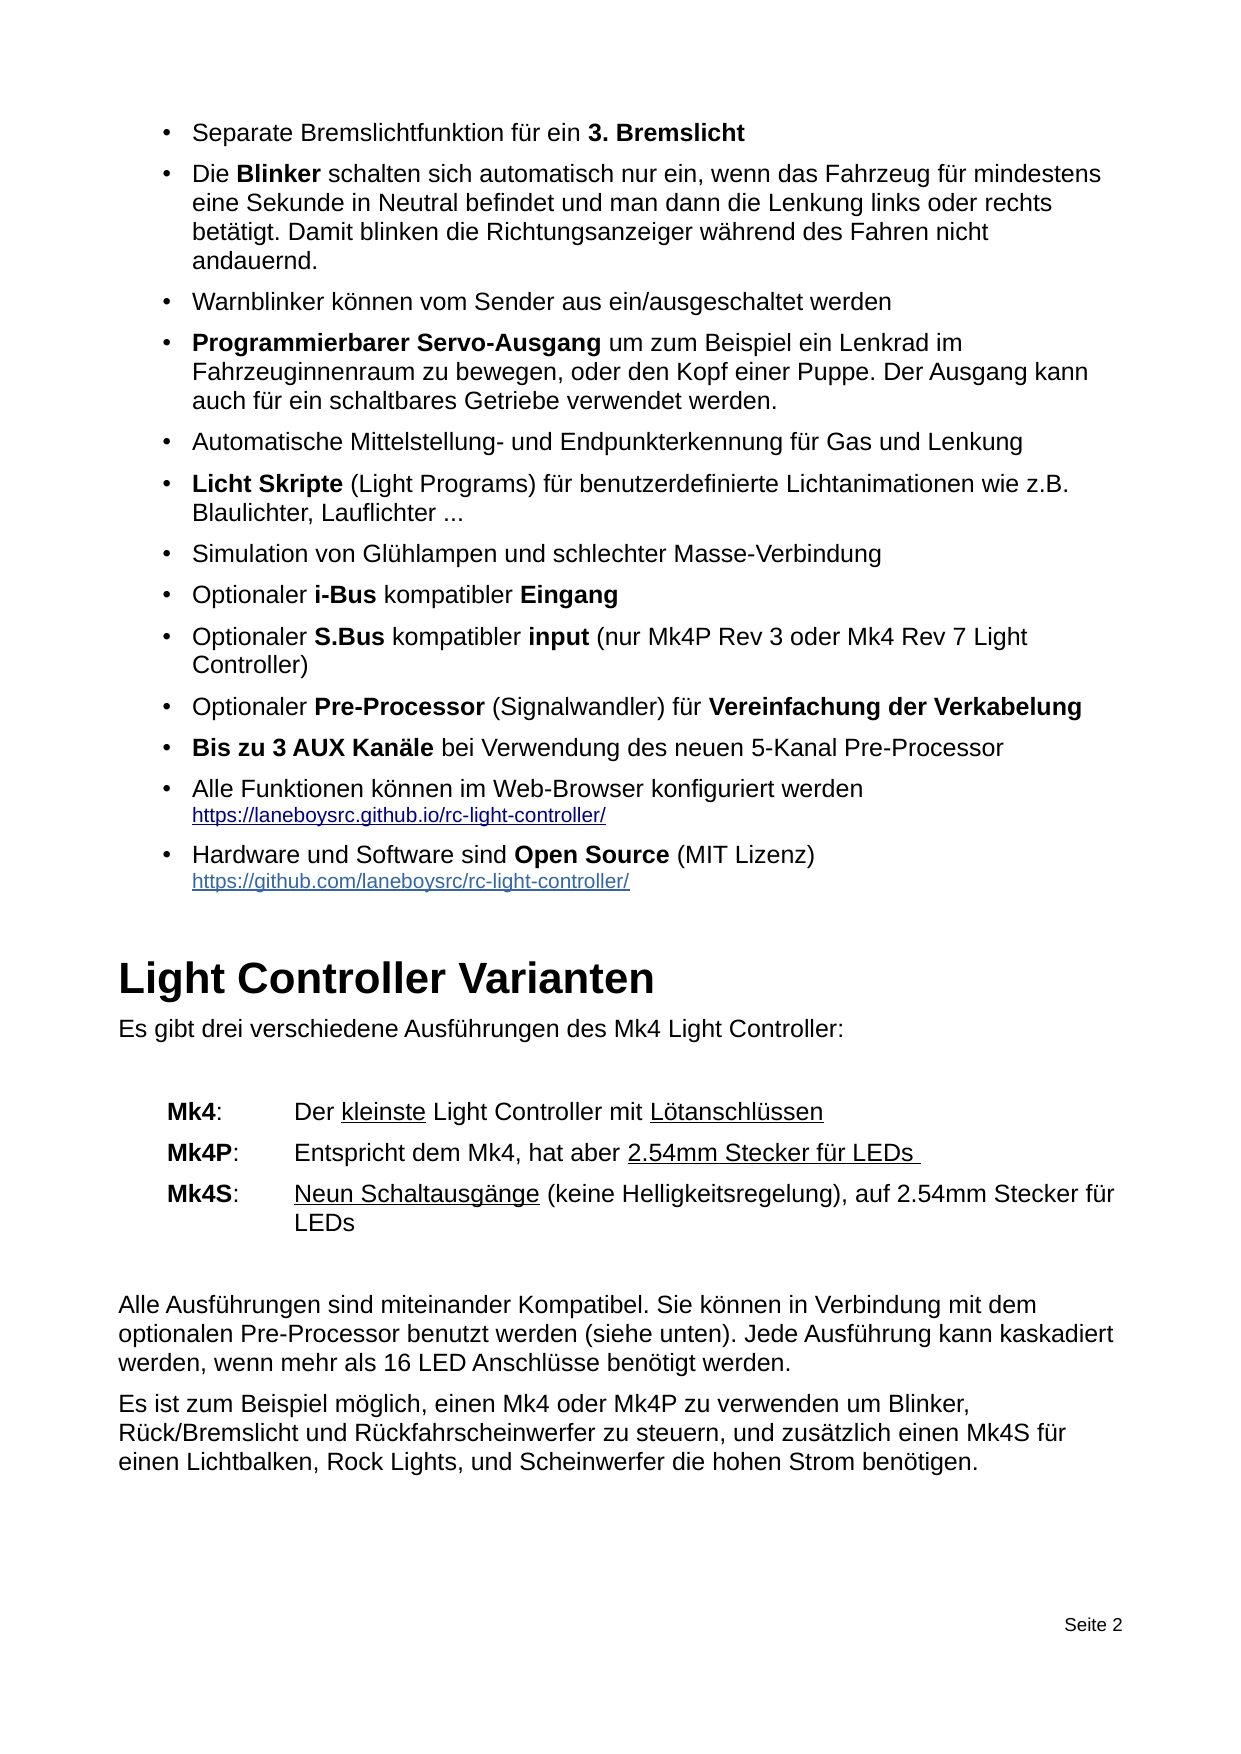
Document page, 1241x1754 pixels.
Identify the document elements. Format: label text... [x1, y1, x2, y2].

text Mk4: Der kleinste Light Controller mit Lötanschlüssen [167, 1097, 1122, 1126]
list Optionaler Pre-Processor (Signalwandler) für Vereinfachung der Verkabelung [162, 692, 1122, 720]
list Alle Funktionen können im Web-Browser konfiguriert werden https://laneboysrc.github.io/rc-light-controller/ [162, 774, 1122, 827]
list Bis zu 3 AUX Kanäle bei Verwendung des neuen 5-Kanal Pre-Processor [162, 733, 1122, 762]
list Optionaler S.Bus kompatibler input (nur Mk4P Rev 3 oder Mk4 Rev 7 Light Controller) [162, 621, 1122, 679]
list Automatische Mittelstellung- und Endpunkterkennung für Gas und Lenkung [162, 427, 1122, 456]
list Separate Bremslichtfunktion für ein 3. Bremslicht [162, 118, 1122, 147]
list Hardware und Software sind Open Source (MIT Lizenz) https://github.com/laneboysrc/rc-light-controller/ [162, 839, 1122, 892]
list Warnblinker können vom Sender aus ein/ausgeschaltet werden [162, 287, 1122, 316]
list Die Blinker schalten sich automatisch nur ein, wenn das Fahrzeug für mindestens eine Sekunde in Neutral befindet und man dann die Lenkung links oder rechts betätigt. Damit blinken die Richtungsanzeiger während des Fahren nicht andauernd. [162, 159, 1122, 274]
list Licht Skripte (Light Programs) für benutzerdefinierte Lichtanimationen wie z.B. Blaulichter, Lauflichter ... [162, 469, 1122, 526]
text Alle Ausführungen sind miteinander Kompatibel. Sie können in Verbindung mit dem optionalen Pre-Processor benutzt werden (siehe unten). Jede Ausführung kann kaskadiert werden, wenn mehr als 16 LED Anschlüsse benötigt werden. [118, 1291, 1122, 1377]
list Optionaler i-Bus kompatibler Eingang [162, 580, 1122, 609]
text Mk4P: Entspricht dem Mk4, hat aber 2.54mm Stecker für LEDs [167, 1138, 1122, 1167]
list Programmierbarer Servo-Ausgang um zum Beispiel ein Lenkrad im Fahrzeuginnenraum zu bewegen, oder den Kopf einer Puppe. Der Ausgang kann auch für ein schaltbares Getriebe verwendet werden. [162, 328, 1122, 415]
list Simulation von Glühlampen und schlechter Masse-Verbindung [162, 539, 1122, 568]
text Es ist zum Beispiel möglich, einen Mk4 oder Mk4P zu verwenden um Blinker, Rück/Bremslicht und Rückfahrscheinwerfer zu steuern, und zusätzlich einen Mk4S für einen Lichtbalken, Rock Lights, und Scheinwerfer die hohen Strom benötigen. [118, 1389, 1122, 1476]
subtitle Light Controller Varianten [118, 952, 1122, 1002]
text Mk4S: Neun Schaltausgänge (keine Helligkeitsregelung), auf 2.54mm Stecker für LEDs [167, 1179, 1122, 1237]
text Es gibt drei verschiedene Ausführungen des Mk4 Light Controller: [118, 1014, 1122, 1043]
